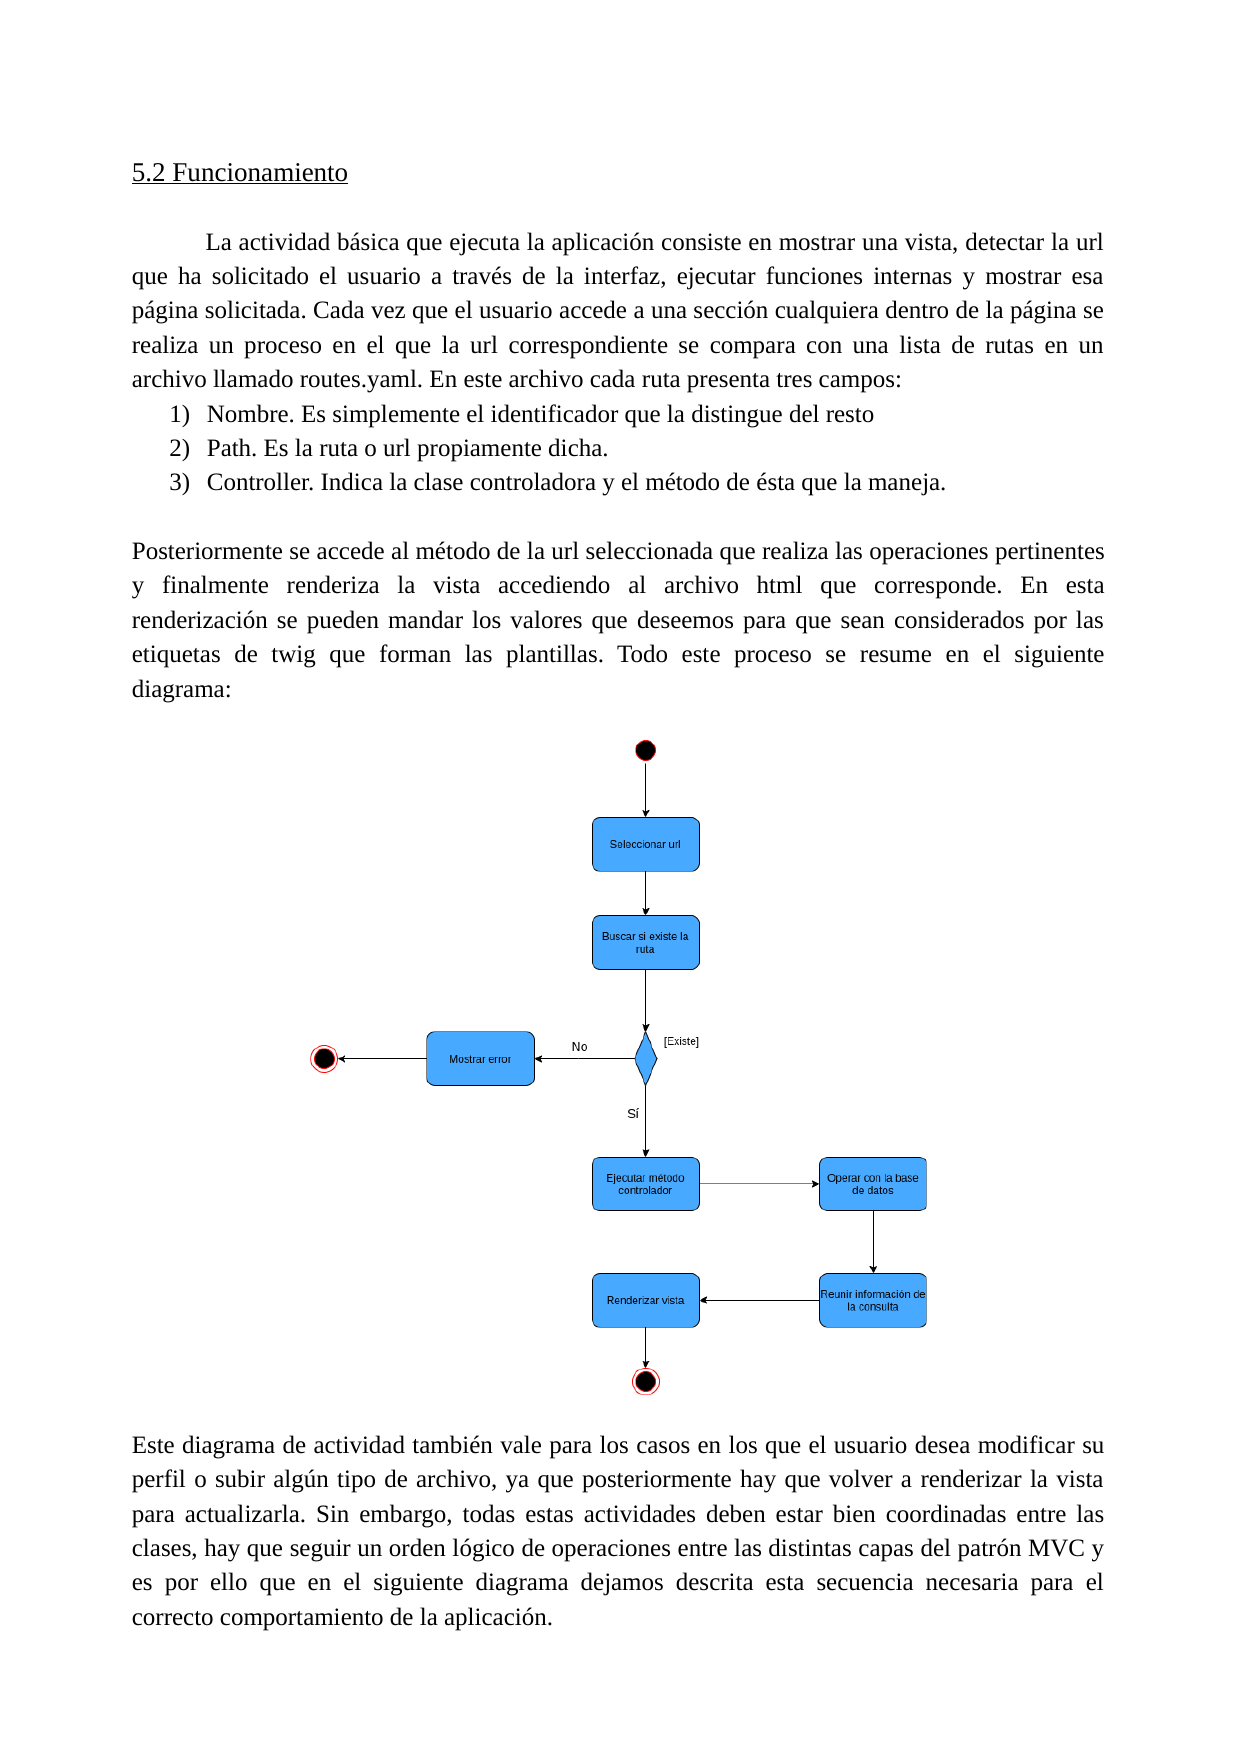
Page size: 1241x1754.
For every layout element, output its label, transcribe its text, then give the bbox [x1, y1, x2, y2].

text 5.2 Funcionamiento [132, 152, 1106, 187]
picture [310, 736, 927, 1395]
text La actividad básica que ejecuta la aplicación consiste en mostrar una vista, detectar la url que ha solicitado el usuario a través de la interfaz, ejecutar funciones internas y mostrar esa página solicitada. Cada vez que el usuario accede a una sección cualquiera dentro de la página se realiza un proceso en el que la url correspondiente se compara con una lista de rutas en un archivo llamado routes.yaml. En este archivo cada ruta presenta tres campos: [132, 221, 1106, 393]
list Nombre. Es simplemente el identificador que la distingue del resto [169, 393, 1106, 427]
list Path. Es la ruta o url propiamente dicha. [169, 427, 1106, 462]
text Posteriormente se accede al método de la url seleccionada que realiza las operaciones pertinentes y finalmente renderiza la vista accediendo al archivo html que corresponde. En esta renderización se pueden mandar los valores que deseemos para que sean considerados por las etiquetas de twig que forman las plantillas. Todo este proceso se resume en el siguiente diagrama: [132, 531, 1106, 702]
text Este diagrama de actividad también vale para los casos en los que el usuario desea modificar su perfil o subir algún tipo de archivo, ya que posteriormente hay que volver a renderizar la vista para actualizarla. Sin embargo, todas estas actividades deben estar bien coordinadas entre las clases, hay que seguir un orden lógico de operaciones entre las distintas capas del patrón MVC y es por ello que en el siguiente diagrama dejamos descrita esta secuencia necesaria para el correcto comportamiento de la aplicación. [132, 1424, 1106, 1631]
list Controller. Indica la clase controladora y el método de ésta que la maneja. [169, 462, 1106, 496]
